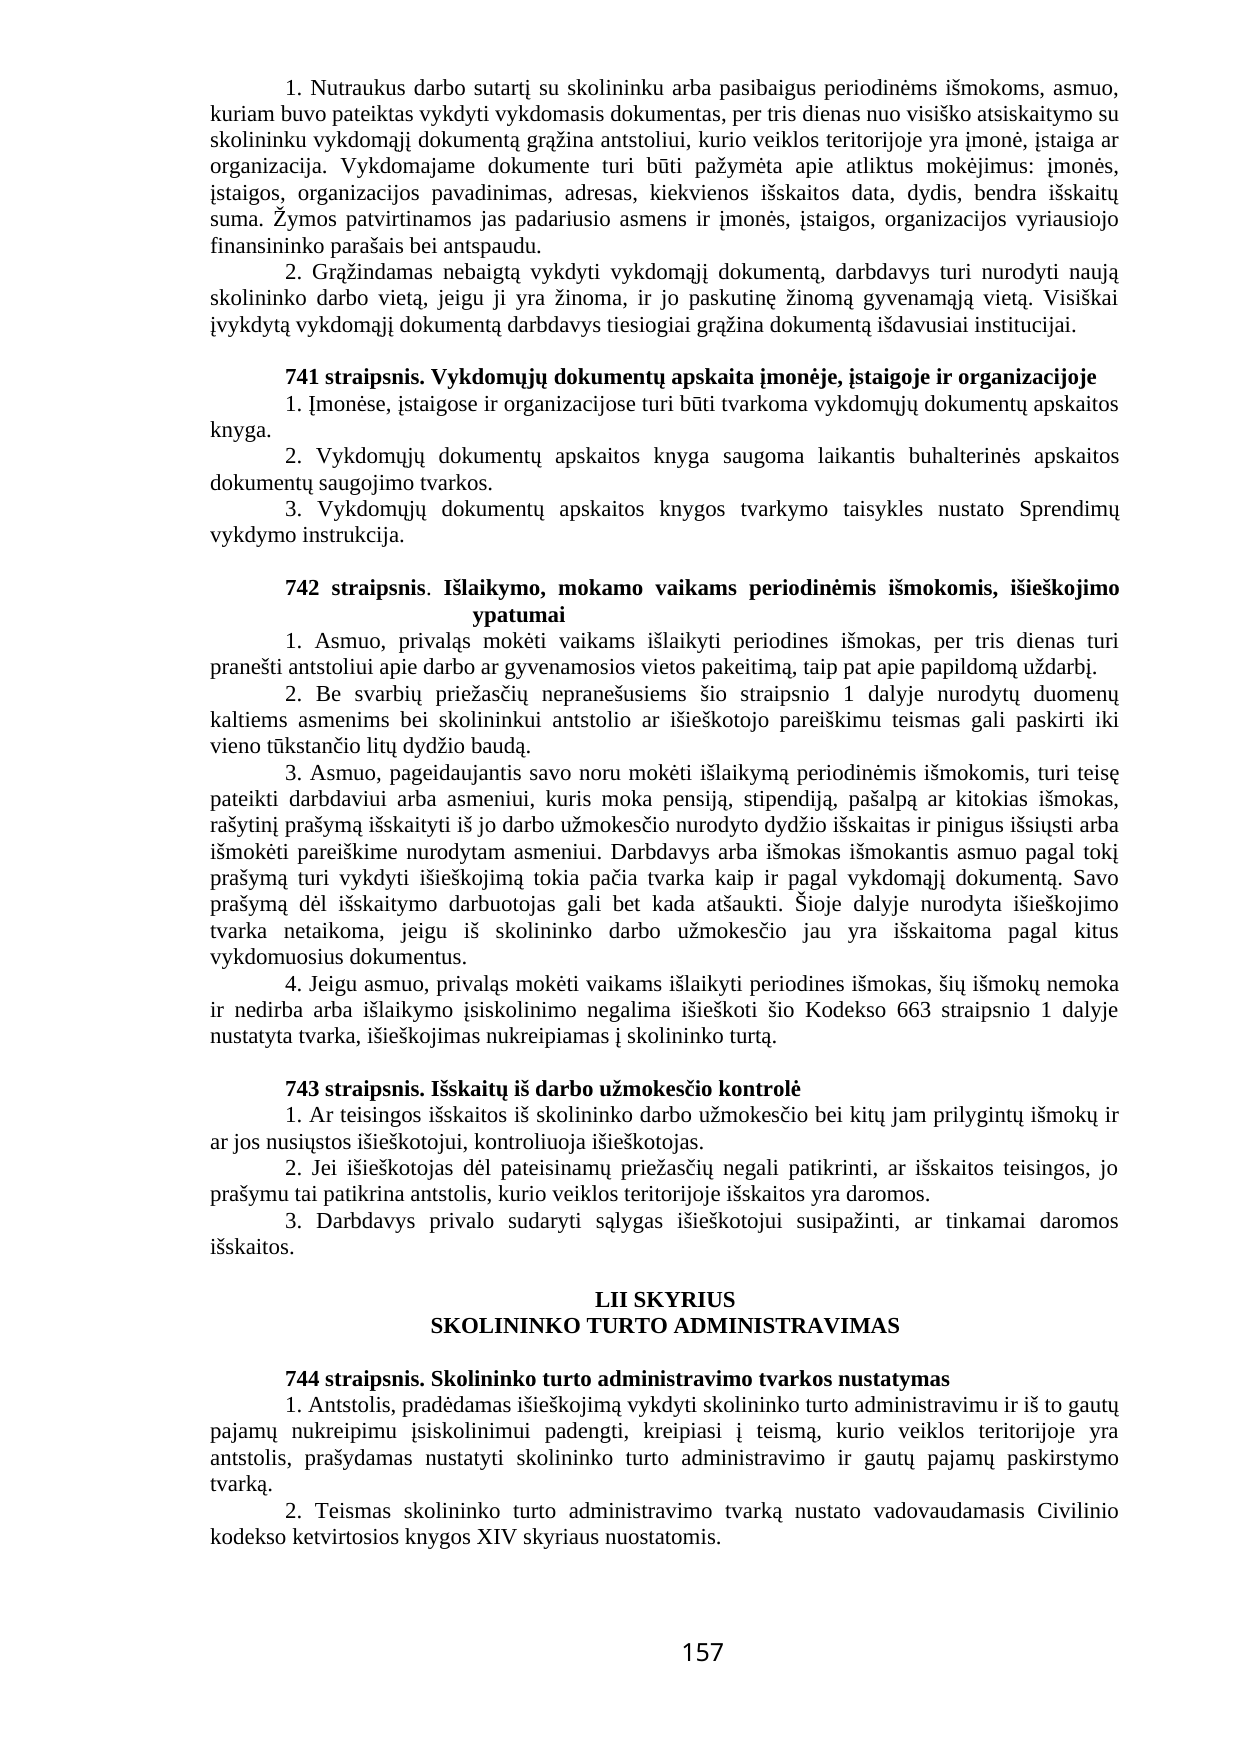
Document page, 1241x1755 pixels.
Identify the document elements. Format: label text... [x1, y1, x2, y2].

text 1. Antstolis, pradėdamas išieškojimą vykdyti skolininko turto administravimu ir iš to gautų pajamų nukreipimu įsiskolinimui padengti, kreipiasi į teismą, kurio veiklos teritorijoje yra antstolis, prašydamas nustatyti skolininko turto administravimo ir gautų pajamų paskirstymo tvarką. [210, 1391, 1120, 1497]
subtitle LII SKYRIUS [210, 1286, 1120, 1312]
text 741 straipsnis. Vykdomųjų dokumentų apskaita įmonėje, įstaigoje ir organizacijoje [285, 363, 1120, 390]
text 742 straipsnis. Išlaikymo, mokamo vaikams periodinėmis išmokomis, išieškojimo ypatumai [285, 574, 1120, 627]
text 743 straipsnis. Išskaitų iš darbo užmokesčio kontrolė [210, 1075, 1120, 1101]
text 2. Vykdomųjų dokumentų apskaitos knyga saugoma laikantis buhalterinės apskaitos dokumentų saugojimo tvarkos. [210, 442, 1120, 495]
text 1. Nutraukus darbo sutartį su skolininku arba pasibaigus periodinėms išmokoms, asmuo, kuriam buvo pateiktas vykdyti vykdomasis dokumentas, per tris dienas nuo visiško atsiskaitymo su skolininku vykdomąjį dokumentą grąžina antstoliui, kurio veiklos teritorijoje yra įmonė, įstaiga ar organizacija. Vykdomajame dokumente turi būti pažymėta apie atliktus mokėjimus: įmonės, įstaigos, organizacijos pavadinimas, adresas, kiekvienos išskaitos data, dydis, bendra išskaitų suma. Žymos patvirtinamos jas padariusio asmens ir įmonės, įstaigos, organizacijos vyriausiojo finansininko parašais bei antspaudu. [210, 73, 1120, 258]
text 1. Asmuo, privaląs mokėti vaikams išlaikyti periodines išmokas, per tris dienas turi pranešti antstoliui apie darbo ar gyvenamosios vietos pakeitimą, taip pat apie papildomą uždarbį. [210, 627, 1120, 680]
text 2. Teismas skolininko turto administravimo tvarką nustato vadovaudamasis Civilinio kodekso ketvirtosios knygos XIV skyriaus nuostatomis. [210, 1497, 1120, 1549]
text 1. Ar teisingos išskaitos iš skolininko darbo užmokesčio bei kitų jam prilygintų išmokų ir ar jos nusiųstos išieškotojui, kontroliuoja išieškotojas. [210, 1101, 1120, 1154]
text 1. Įmonėse, įstaigose ir organizacijose turi būti tvarkoma vykdomųjų dokumentų apskaitos knyga. [210, 390, 1120, 442]
text 3. Vykdomųjų dokumentų apskaitos knygos tvarkymo taisykles nustato Sprendimų vykdymo instrukcija. [210, 495, 1120, 548]
subtitle SKOLININKO TURTO ADMINISTRAVIMAS [210, 1312, 1120, 1338]
text 3. Asmuo, pageidaujantis savo noru mokėti išlaikymą periodinėmis išmokomis, turi teisę pateikti darbdaviui arba asmeniui, kuris moka pensiją, stipendiją, pašalpą ar kitokias išmokas, rašytinį prašymą išskaityti iš jo darbo užmokesčio nurodyto dydžio išskaitas ir pinigus išsiųsti arba išmokėti pareiškime nurodytam asmeniui. Darbdavys arba išmokas išmokantis asmuo pagal tokį prašymą turi vykdyti išieškojimą tokia pačia tvarka kaip ir pagal vykdomąjį dokumentą. Savo prašymą dėl išskaitymo darbuotojas gali bet kada atšaukti. Šioje dalyje nurodyta išieškojimo tvarka netaikoma, jeigu iš skolininko darbo užmokesčio jau yra išskaitoma pagal kitus vykdomuosius dokumentus. [210, 759, 1120, 969]
text 2. Jei išieškotojas dėl pateisinamų priežasčių negali patikrinti, ar išskaitos teisingos, jo prašymu tai patikrina antstolis, kurio veiklos teritorijoje išskaitos yra daromos. [210, 1154, 1120, 1207]
text 4. Jeigu asmuo, privaląs mokėti vaikams išlaikyti periodines išmokas, šių išmokų nemoka ir nedirba arba išlaikymo įsiskolinimo negalima išieškoti šio Kodekso 663 straipsnio 1 dalyje nustatyta tvarka, išieškojimas nukreipiamas į skolininko turtą. [210, 969, 1120, 1049]
text 744 straipsnis. Skolininko turto administravimo tvarkos nustatymas [210, 1365, 1120, 1391]
text 2. Be svarbių priežasčių nepranešusiems šio straipsnio 1 dalyje nurodytų duomenų kaltiems asmenims bei skolininkui antstolio ar išieškotojo pareiškimu teismas gali paskirti iki vieno tūkstančio litų dydžio baudą. [210, 680, 1120, 759]
text 3. Darbdavys privalo sudaryti sąlygas išieškotojui susipažinti, ar tinkamai daromos išskaitos. [210, 1207, 1120, 1259]
text 2. Grąžindamas nebaigtą vykdyti vykdomąjį dokumentą, darbdavys turi nurodyti naują skolininko darbo vietą, jeigu ji yra žinoma, ir jo paskutinę žinomą gyvenamąją vietą. Visiškai įvykdytą vykdomąjį dokumentą darbdavys tiesiogiai grąžina dokumentą išdavusiai institucijai. [210, 258, 1120, 337]
